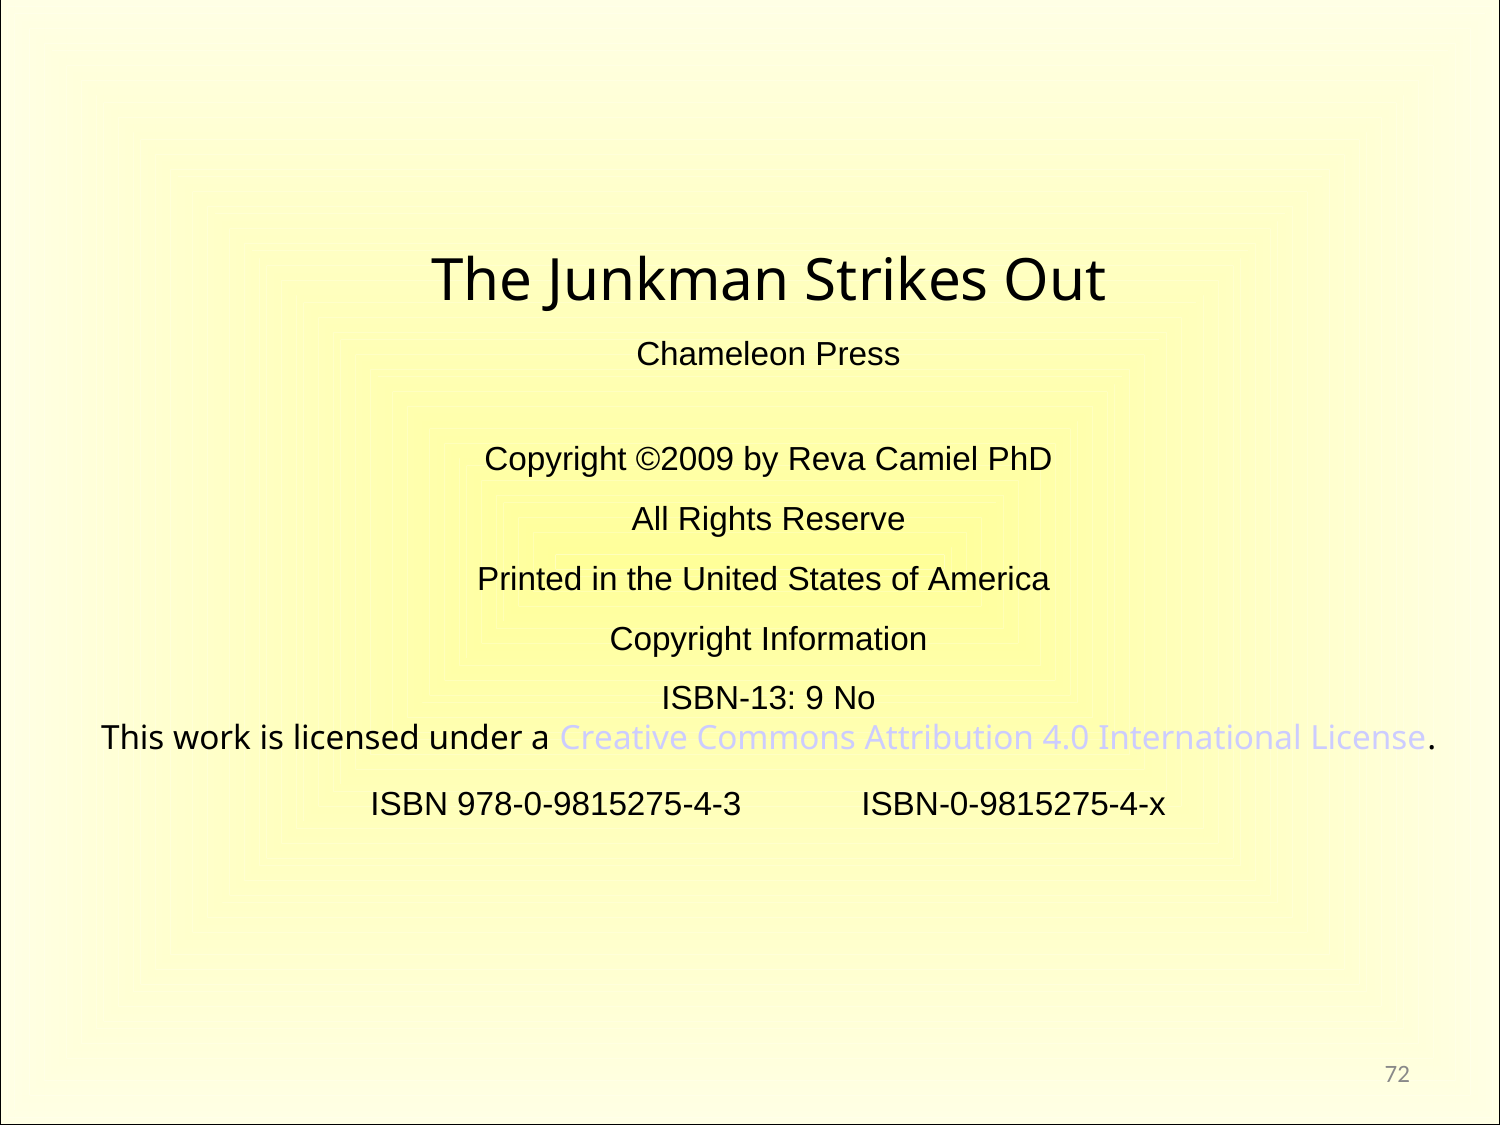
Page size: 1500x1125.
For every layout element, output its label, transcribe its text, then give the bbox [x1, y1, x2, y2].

text_box [0, 0, 1500, 1125]
text_box [1074, 1042, 1426, 1103]
text_box The Junkman Strikes Out Chameleon Press Copyright ©2009 by Reva Camiel PhD All Rights Reserve Printed in the United States of America Copyright Information ISBN-13: 9 No This work is licensed under a Creative Commons Attribution 4.0 International License. ISBN 978-0-9815275-4-3 ISBN-0-9815275-4-x [37, 199, 1500, 830]
